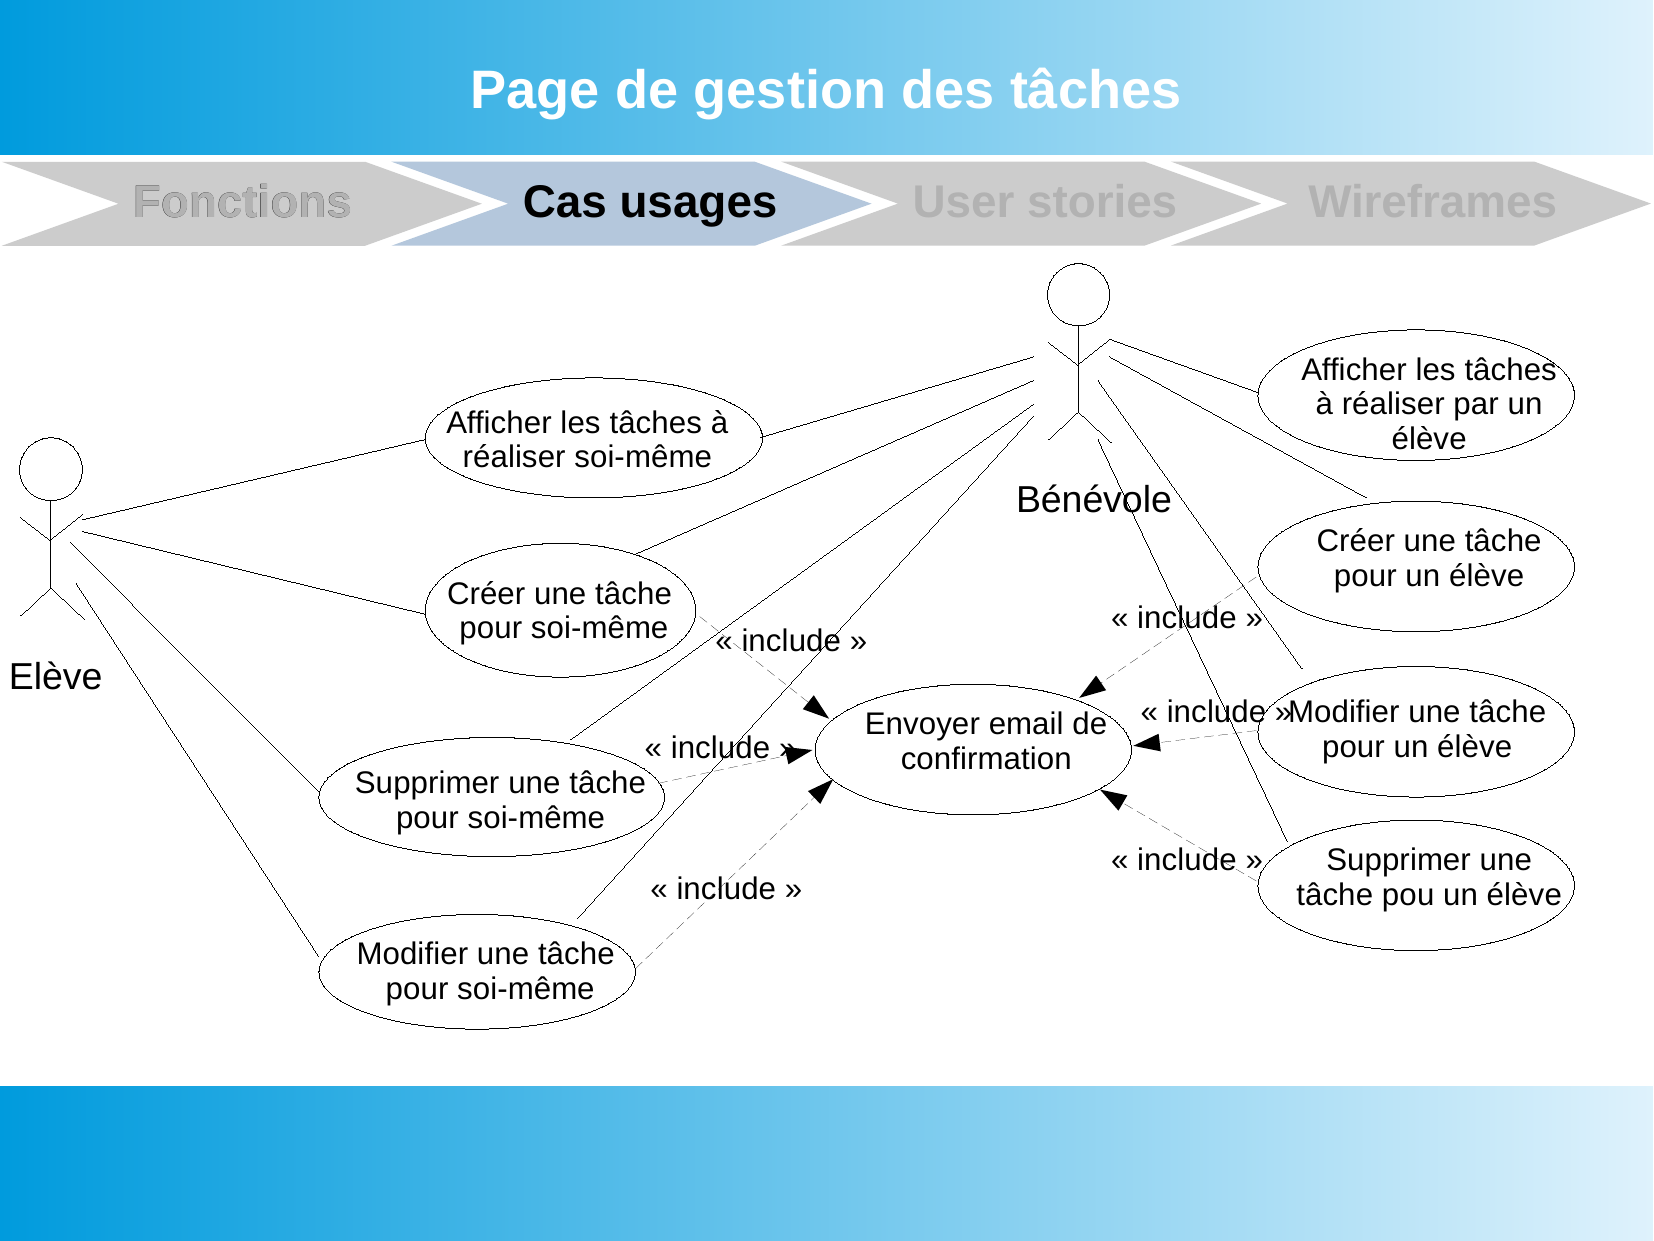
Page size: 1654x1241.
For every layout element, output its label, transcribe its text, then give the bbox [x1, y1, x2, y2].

text_box [371, 914, 583, 929]
text_box [781, 161, 1175, 246]
text_box Modifier une tâche pour un élève [1264, 686, 1571, 786]
text_box Cas usages [508, 168, 813, 235]
text_box [1047, 263, 1110, 326]
text_box [1599, 184, 1651, 223]
title Page de gestion des tâches [82, 37, 1571, 143]
text_box [492, 668, 629, 678]
text_box [1303, 666, 1529, 686]
text_box « include » [614, 722, 827, 786]
text_box Envoyer email de confirmation [833, 698, 1140, 798]
text_box [1203, 182, 1262, 225]
text_box [867, 798, 1080, 815]
text_box « include » [1081, 592, 1294, 656]
text_box [19, 437, 83, 501]
text_box Wireframes [1293, 168, 1599, 235]
text_box [1328, 786, 1505, 798]
text_box Créer une tâche pour un élève [1276, 515, 1583, 615]
text_box [318, 771, 336, 823]
text_box [455, 543, 666, 568]
text_box [1310, 934, 1522, 951]
text_box « include » [1110, 687, 1323, 751]
text_box [1257, 536, 1276, 592]
text_box « include » [685, 616, 898, 680]
text_box Modifier une tâche pour soi-même [337, 929, 644, 1028]
text_box Afficher les tâches à réaliser soi-même [389, 397, 786, 497]
text_box Bénévole [1001, 471, 1188, 556]
text_box Fonctions [118, 168, 423, 235]
text_box [1260, 898, 1276, 916]
text_box [318, 945, 337, 999]
text_box « include » [1081, 834, 1294, 898]
text_box « include » [620, 864, 833, 928]
text_box [813, 182, 872, 225]
text_box [827, 719, 833, 779]
text_box [1257, 364, 1276, 426]
text_box [1, 161, 396, 246]
text_box [1310, 615, 1522, 632]
text_box Supprimer une tâche pou un élève [1276, 834, 1583, 934]
text_box Créer une tâche pour soi-même [419, 568, 710, 668]
text_box Supprimer une tâche pour soi-même [336, 757, 665, 857]
text_box [470, 377, 718, 397]
text_box [1317, 329, 1515, 344]
text_box [391, 161, 785, 246]
text_box [1571, 718, 1575, 746]
text_box [363, 737, 614, 757]
text_box Afficher les tâches à réaliser par un élève [1276, 344, 1583, 464]
text_box [423, 182, 482, 225]
text_box [1318, 820, 1514, 834]
text_box [1170, 161, 1564, 246]
text_box Elève [0, 647, 130, 747]
text_box [876, 684, 1071, 698]
text_box User stories [897, 168, 1203, 235]
text_box [1318, 501, 1514, 515]
